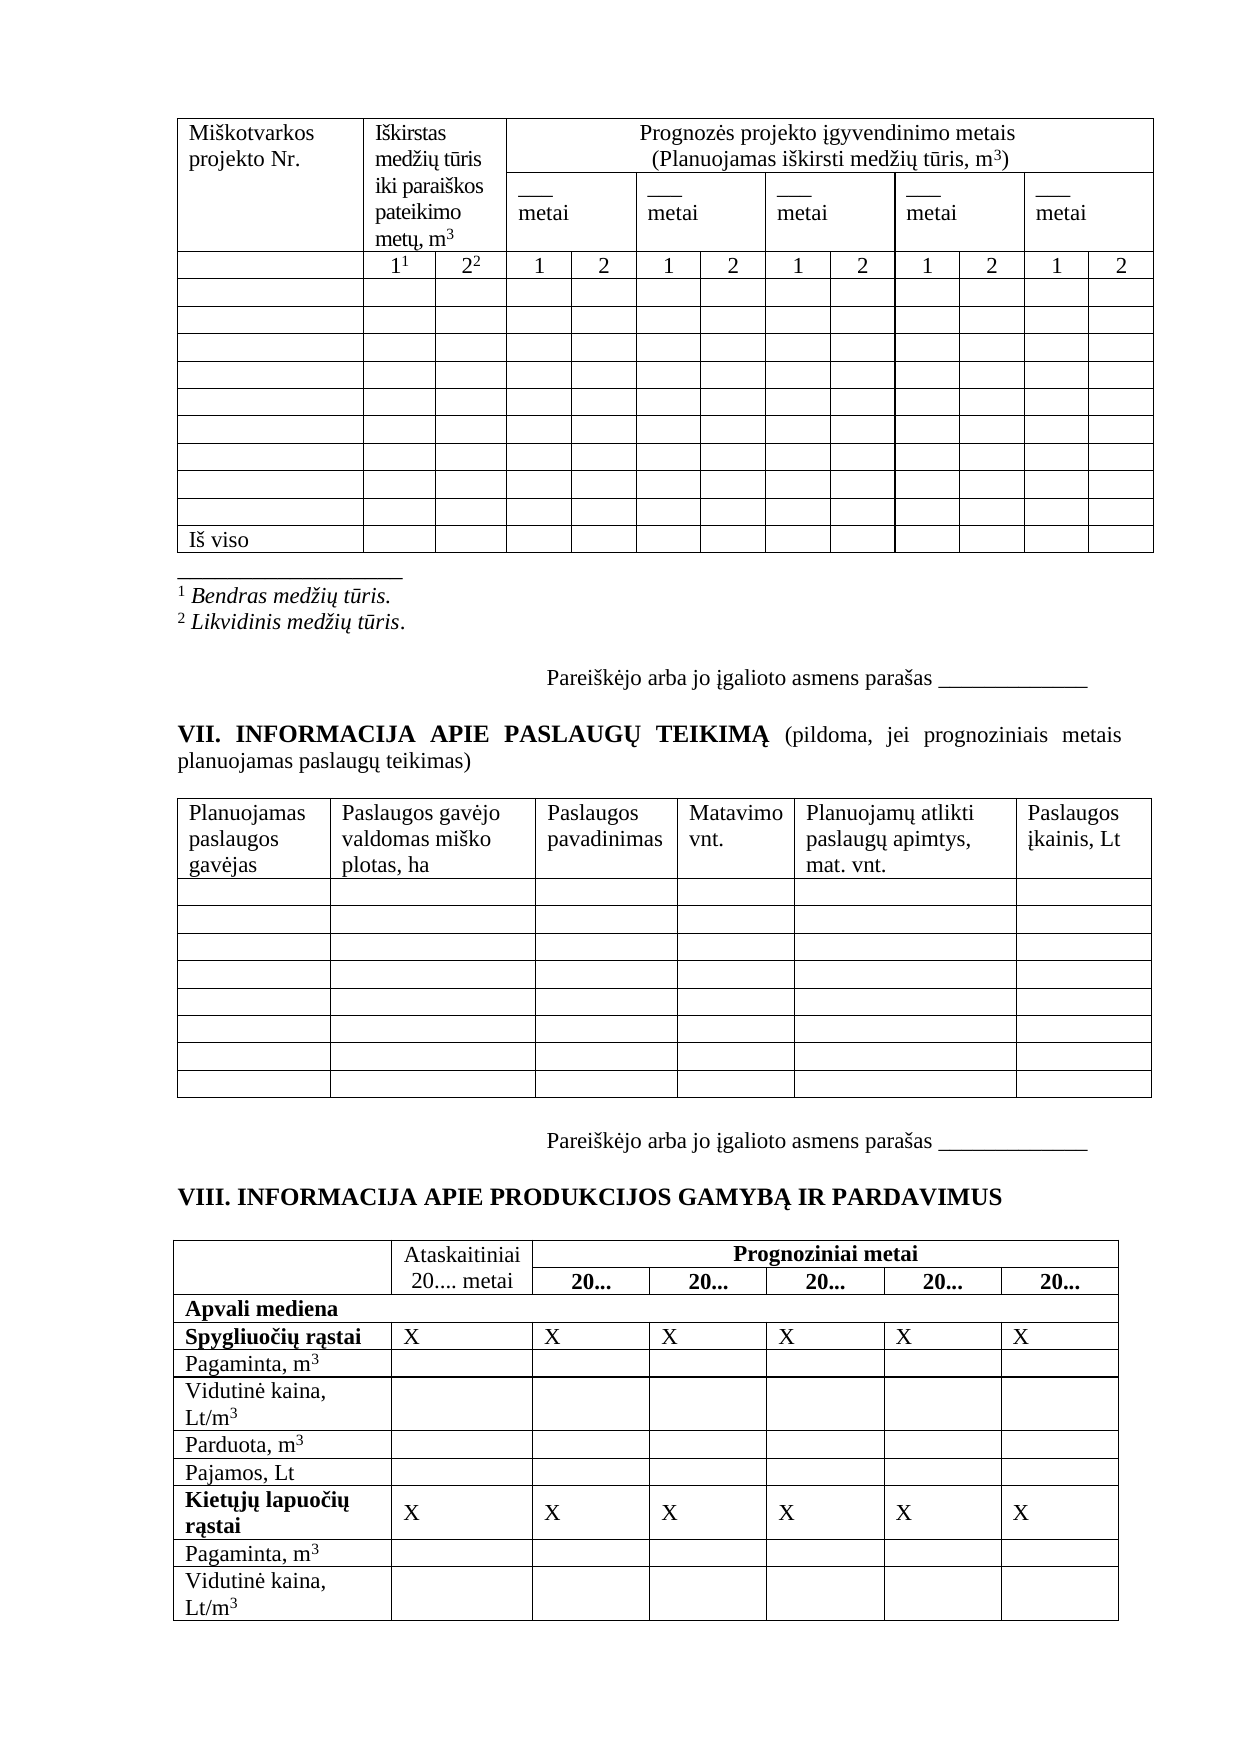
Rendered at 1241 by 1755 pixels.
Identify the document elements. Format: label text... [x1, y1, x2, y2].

table_cell [885, 1540, 1001, 1566]
table_cell [831, 307, 894, 333]
table_cell 1 [1025, 252, 1088, 278]
table_cell [795, 934, 1016, 960]
table_cell [795, 879, 1016, 905]
table_cell 2 [701, 252, 765, 278]
table_cell [178, 1071, 330, 1097]
table_cell [392, 1431, 532, 1458]
table_cell [536, 1071, 677, 1097]
table_cell 1 [896, 252, 959, 278]
table_cell [364, 416, 435, 443]
table_cell [896, 444, 959, 470]
table_cell [392, 1567, 532, 1620]
table_cell Pagaminta, m3 [174, 1350, 391, 1376]
table_cell [831, 444, 894, 470]
table_cell [1025, 389, 1088, 415]
table_cell [1089, 307, 1153, 333]
table_cell X [533, 1486, 649, 1539]
table_cell [766, 307, 830, 333]
table_cell [1089, 471, 1153, 497]
table_cell [678, 1071, 794, 1097]
table_cell X [650, 1323, 766, 1349]
table_cell [536, 961, 677, 987]
table_cell [1017, 1043, 1151, 1070]
table_cell [331, 1016, 535, 1042]
table_cell [436, 307, 506, 333]
table_cell Vidutinė kaina, Lt/m3 [174, 1378, 391, 1430]
table_cell [572, 389, 636, 415]
table_cell [896, 389, 959, 415]
table_cell [637, 526, 700, 552]
table_cell [1089, 416, 1153, 443]
table_cell [436, 279, 506, 306]
table_header Miškotvarkos projekto Nr. [178, 119, 363, 251]
table_cell [960, 389, 1024, 415]
table_cell Kietųjų lapuočių rąstai [174, 1486, 391, 1539]
table_cell Vidutinė kaina, Lt/m3 [174, 1567, 391, 1620]
table_cell [1089, 499, 1153, 525]
table_cell [1002, 1431, 1118, 1458]
table_cell [1089, 279, 1153, 306]
table_cell [795, 961, 1016, 987]
table_cell [1002, 1567, 1118, 1620]
table_cell [178, 444, 363, 470]
table_cell [960, 307, 1024, 333]
table_header Paslaugos įkainis, Lt [1017, 799, 1151, 878]
table_cell [178, 362, 363, 388]
table_cell [536, 906, 677, 933]
table_cell [178, 879, 330, 905]
table_cell [178, 252, 363, 278]
table_cell 2 [831, 252, 894, 278]
table_cell [392, 1350, 532, 1376]
table_cell [572, 334, 636, 361]
table_cell [536, 989, 677, 1015]
table_cell [1002, 1540, 1118, 1566]
table_cell [572, 499, 636, 525]
table_cell [436, 334, 506, 361]
table_cell X [767, 1323, 884, 1349]
table_cell [650, 1378, 766, 1430]
table_cell [678, 906, 794, 933]
table_cell [795, 1043, 1016, 1070]
table_cell [766, 334, 830, 361]
table_cell 22 [436, 252, 506, 278]
table_cell [436, 362, 506, 388]
table_cell [650, 1459, 766, 1485]
table_cell [795, 1071, 1016, 1097]
table_cell [533, 1431, 649, 1458]
table_cell [178, 1043, 330, 1070]
table_cell [701, 389, 765, 415]
table_cell [960, 416, 1024, 443]
table_cell [766, 279, 830, 306]
table_cell [436, 416, 506, 443]
table_cell ___ metai [507, 173, 636, 251]
table_cell [392, 1378, 532, 1430]
table_cell [701, 526, 765, 552]
table_cell [637, 499, 700, 525]
table_cell X [1002, 1486, 1118, 1539]
table_cell Iš viso [178, 526, 363, 552]
table_cell [795, 1016, 1016, 1042]
table_cell 20... [1002, 1268, 1118, 1294]
table_cell [364, 279, 435, 306]
table_cell [637, 444, 700, 470]
table_cell [331, 961, 535, 987]
table_cell [896, 307, 959, 333]
table_cell [1017, 906, 1151, 933]
table_cell [178, 934, 330, 960]
table_cell [178, 307, 363, 333]
table_cell [507, 444, 571, 470]
text Pareiškėjo arba jo įgalioto asmens parašas _____________ [177, 663, 1122, 690]
table_cell [896, 416, 959, 443]
table_cell [885, 1378, 1001, 1430]
table_cell [637, 389, 700, 415]
table_cell [701, 499, 765, 525]
table_cell [331, 906, 535, 933]
table_cell [536, 1043, 677, 1070]
table_cell Pagaminta, m3 [174, 1540, 391, 1566]
table_cell [767, 1567, 884, 1620]
table_cell [507, 471, 571, 497]
table_header [174, 1241, 391, 1294]
table_cell [536, 879, 677, 905]
table_cell [960, 499, 1024, 525]
table_cell [507, 362, 571, 388]
table_header Planuojamas paslaugos gavėjas [178, 799, 330, 878]
table_cell ___ metai [766, 173, 894, 251]
table_cell [507, 389, 571, 415]
table_cell [436, 389, 506, 415]
table_cell [795, 906, 1016, 933]
table_cell [885, 1459, 1001, 1485]
table_cell [701, 307, 765, 333]
table_cell [701, 279, 765, 306]
table_cell [766, 416, 830, 443]
table_cell [364, 526, 435, 552]
table_cell [331, 879, 535, 905]
table_cell [896, 334, 959, 361]
table_cell [885, 1567, 1001, 1620]
table_cell [766, 499, 830, 525]
table_cell [678, 989, 794, 1015]
table_cell X [885, 1486, 1001, 1539]
table_cell [1089, 362, 1153, 388]
table_cell [885, 1350, 1001, 1376]
table_header Prognoziniai metai [533, 1241, 1118, 1267]
table_cell [831, 471, 894, 497]
table_cell [831, 334, 894, 361]
table_cell [637, 416, 700, 443]
table_cell [1025, 499, 1088, 525]
table_cell 20... [533, 1268, 649, 1294]
table_cell [1025, 334, 1088, 361]
table_cell [960, 334, 1024, 361]
table_cell X [767, 1486, 884, 1539]
table_cell [767, 1459, 884, 1485]
table_cell [331, 934, 535, 960]
table_cell [536, 934, 677, 960]
table_cell [650, 1567, 766, 1620]
table_cell [507, 526, 571, 552]
table_cell [1089, 444, 1153, 470]
table_cell [1017, 1016, 1151, 1042]
table_cell [1025, 362, 1088, 388]
table_cell [572, 307, 636, 333]
table_cell [766, 444, 830, 470]
table_cell [637, 334, 700, 361]
table_cell [896, 499, 959, 525]
table_cell [1025, 444, 1088, 470]
table_cell [331, 1071, 535, 1097]
table_cell [392, 1459, 532, 1485]
text __________________ [177, 553, 1122, 582]
table_cell X [533, 1323, 649, 1349]
table_cell [767, 1431, 884, 1458]
table_cell [960, 279, 1024, 306]
text 2 Likvidinis medžių tūris. [177, 608, 1122, 635]
text VII. INFORMACIJA APIE PASLAUGŲ TEIKIMĄ (pildoma, jei prognoziniais metais planuojamas paslaugų teikimas) [177, 719, 1122, 774]
table_cell Apvali mediena [174, 1295, 1118, 1322]
table_cell X [392, 1486, 532, 1539]
table_header Planuojamų atlikti paslaugų apimtys, mat. vnt. [795, 799, 1016, 878]
table_header Prognozės projekto įgyvendinimo metais (Planuojamas iškirsti medžių tūris, m3) [507, 119, 1153, 172]
table_cell [701, 471, 765, 497]
table_cell [1089, 526, 1153, 552]
table_cell [1089, 389, 1153, 415]
table_cell [178, 279, 363, 306]
table_cell [1025, 279, 1088, 306]
table_cell ___ metai [637, 173, 765, 251]
table_cell [650, 1540, 766, 1566]
table_cell [178, 334, 363, 361]
table_cell [507, 416, 571, 443]
table_cell [178, 961, 330, 987]
table_header Matavimo vnt. [678, 799, 794, 878]
table_header Paslaugos pavadinimas [536, 799, 677, 878]
table_cell [1002, 1350, 1118, 1376]
table_cell [637, 362, 700, 388]
table_cell ___ metai [1025, 173, 1153, 251]
table_cell [678, 961, 794, 987]
table_cell [960, 526, 1024, 552]
table_cell [178, 389, 363, 415]
table_cell [364, 334, 435, 361]
table_cell [507, 307, 571, 333]
table_cell [178, 1016, 330, 1042]
table_cell [831, 362, 894, 388]
table_cell [767, 1540, 884, 1566]
table_cell [507, 499, 571, 525]
table_cell [178, 906, 330, 933]
table_cell Pajamos, Lt [174, 1459, 391, 1485]
table_cell [831, 499, 894, 525]
table_cell [701, 444, 765, 470]
table_cell [1025, 307, 1088, 333]
table_cell [178, 471, 363, 497]
table_cell [331, 989, 535, 1015]
table_cell [678, 1043, 794, 1070]
table_cell [536, 1016, 677, 1042]
table_cell [572, 526, 636, 552]
table_cell [896, 471, 959, 497]
table_cell [678, 1016, 794, 1042]
table_cell [766, 471, 830, 497]
table_cell [767, 1350, 884, 1376]
table_cell [178, 989, 330, 1015]
table_cell ___ metai [896, 173, 1024, 251]
table_cell [896, 362, 959, 388]
table_cell 20... [650, 1268, 766, 1294]
table_cell [572, 416, 636, 443]
table_cell [766, 389, 830, 415]
table_header Paslaugos gavėjo valdomas miško plotas, ha [331, 799, 535, 878]
table_cell [1002, 1378, 1118, 1430]
table_cell 1 [637, 252, 700, 278]
table_cell 20... [767, 1268, 884, 1294]
table_cell [831, 416, 894, 443]
table_cell [766, 362, 830, 388]
table_cell [767, 1378, 884, 1430]
table_cell X [885, 1323, 1001, 1349]
table_cell [364, 389, 435, 415]
table_cell [572, 471, 636, 497]
table_cell [795, 989, 1016, 1015]
table_cell [331, 1043, 535, 1070]
table_cell [885, 1431, 1001, 1458]
table_header Iškirstas medžių tūris iki paraiškos pateikimo metų, m3 [364, 119, 506, 251]
table_cell [678, 934, 794, 960]
table_cell [1017, 879, 1151, 905]
table_cell [637, 279, 700, 306]
table_cell [533, 1350, 649, 1376]
table_cell [1025, 526, 1088, 552]
table_cell [766, 526, 830, 552]
table_cell [436, 526, 506, 552]
table_cell [572, 444, 636, 470]
table_cell 2 [1089, 252, 1153, 278]
table_cell [896, 526, 959, 552]
table_cell [507, 279, 571, 306]
table_cell 2 [960, 252, 1024, 278]
table_cell 2 [572, 252, 636, 278]
text VIII. INFORMACIJA APIE PRODUKCIJOS GAMYBĄ IR PARDAVIMUS [177, 1182, 1122, 1211]
table_cell X [650, 1486, 766, 1539]
table_cell [960, 444, 1024, 470]
table_cell [678, 879, 794, 905]
table_cell [1025, 471, 1088, 497]
table_cell 11 [364, 252, 435, 278]
table_cell [392, 1540, 532, 1566]
table_cell [533, 1459, 649, 1485]
table_cell [364, 362, 435, 388]
table_cell [1025, 416, 1088, 443]
table_cell 1 [766, 252, 830, 278]
table_cell [960, 362, 1024, 388]
table_cell [1017, 934, 1151, 960]
table_cell [637, 307, 700, 333]
table_cell [436, 471, 506, 497]
table_cell [701, 334, 765, 361]
table_cell [572, 279, 636, 306]
table_cell [650, 1431, 766, 1458]
table_cell [960, 471, 1024, 497]
table_cell [650, 1350, 766, 1376]
table_cell [896, 279, 959, 306]
table_cell [533, 1540, 649, 1566]
table_cell [701, 416, 765, 443]
table_cell 20... [885, 1268, 1001, 1294]
table_cell [831, 389, 894, 415]
table_cell [637, 471, 700, 497]
table_cell X [392, 1323, 532, 1349]
table_cell [1017, 961, 1151, 987]
text 1 Bendras medžių tūris. [177, 582, 1240, 608]
text Pareiškėjo arba jo įgalioto asmens parašas _____________ [177, 1127, 1122, 1153]
table_header Ataskaitiniai 20.... metai [392, 1241, 532, 1294]
table_cell [507, 334, 571, 361]
table_cell [533, 1378, 649, 1430]
table_cell X [1002, 1323, 1118, 1349]
table_cell [701, 362, 765, 388]
table_cell [364, 471, 435, 497]
table_cell [533, 1567, 649, 1620]
table_cell Parduota, m3 [174, 1431, 391, 1458]
table_cell [178, 416, 363, 443]
table_cell [436, 444, 506, 470]
table_cell Spygliuočių rąstai [174, 1323, 391, 1349]
table_cell [1089, 334, 1153, 361]
table_cell [831, 526, 894, 552]
table_cell [831, 279, 894, 306]
table_cell [1017, 989, 1151, 1015]
table_cell [364, 444, 435, 470]
table_cell [178, 499, 363, 525]
table_cell [364, 499, 435, 525]
table_cell [1002, 1459, 1118, 1485]
table_cell [1017, 1071, 1151, 1097]
table_cell 1 [507, 252, 571, 278]
table_cell [436, 499, 506, 525]
table_cell [572, 362, 636, 388]
table_cell [364, 307, 435, 333]
